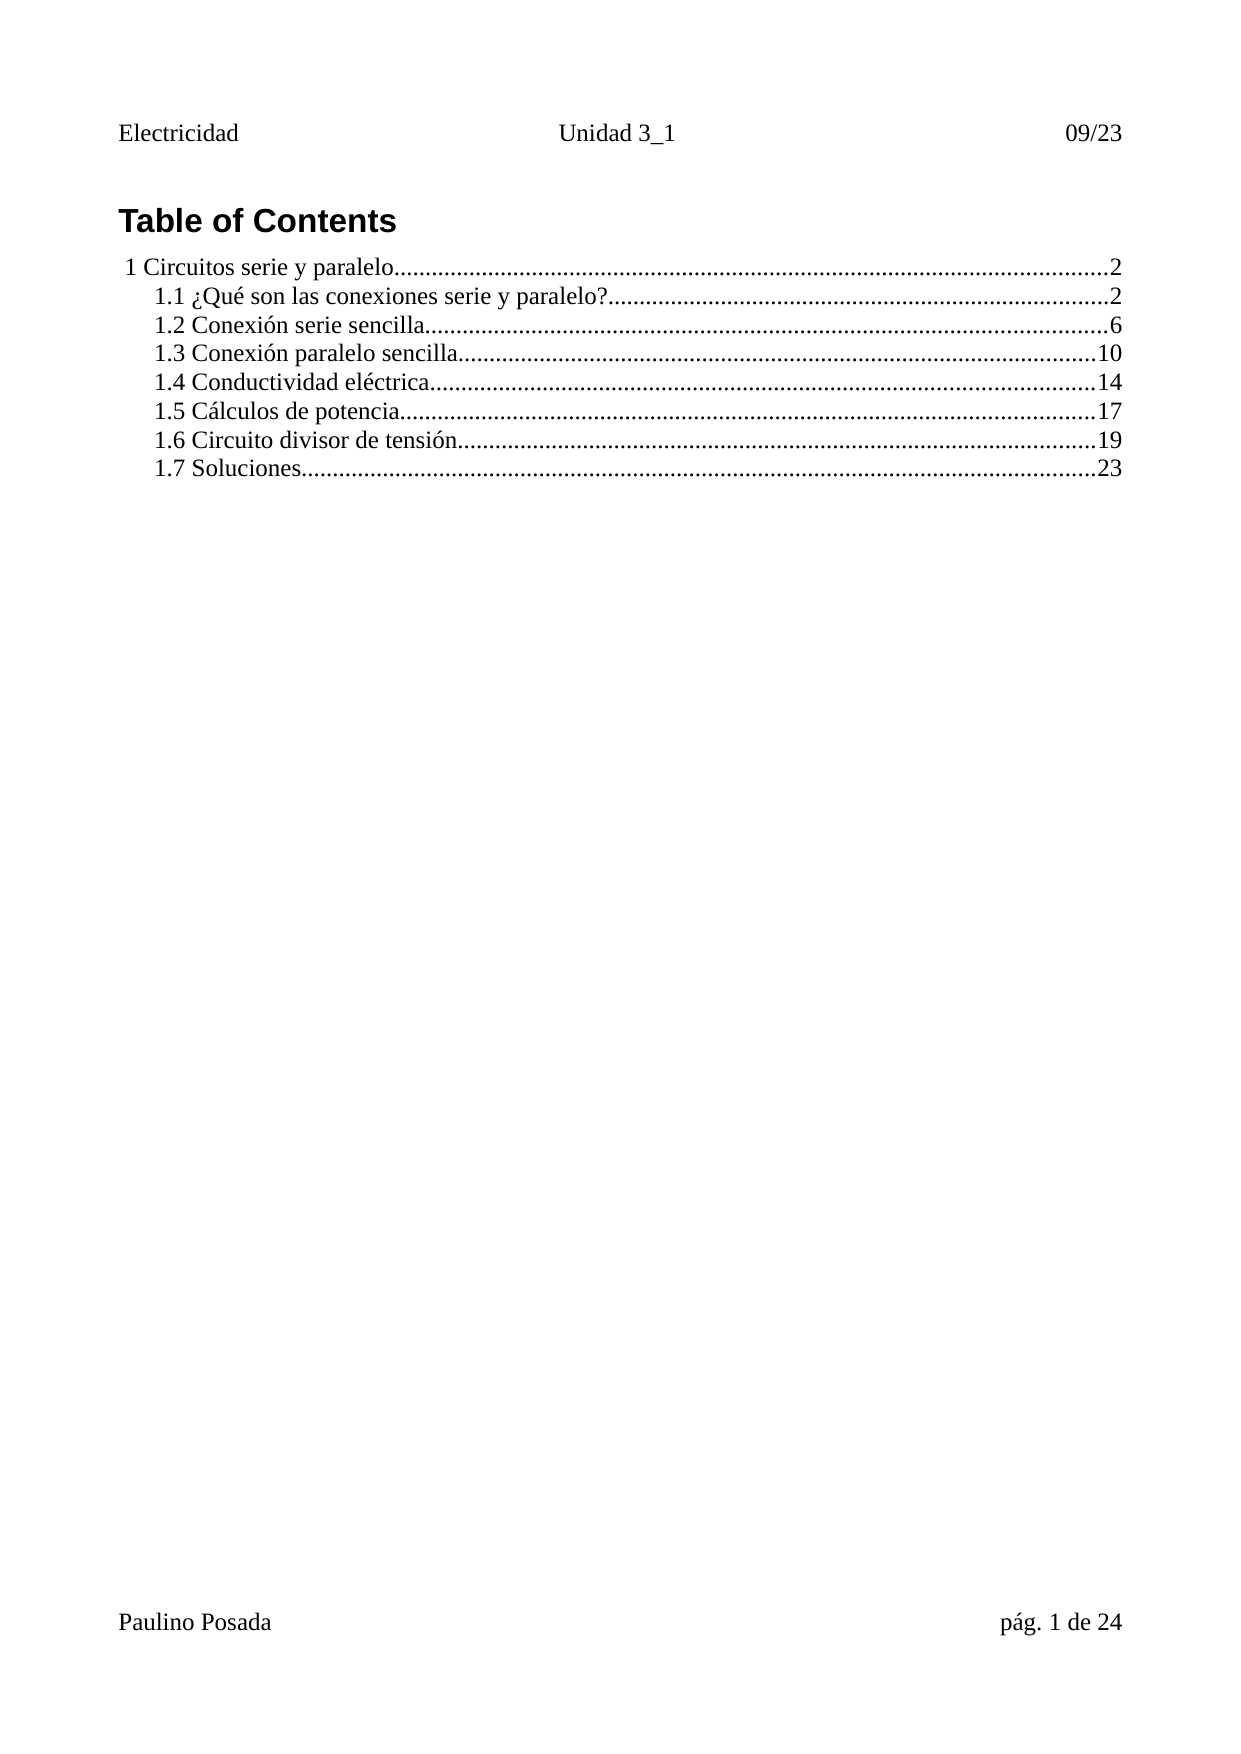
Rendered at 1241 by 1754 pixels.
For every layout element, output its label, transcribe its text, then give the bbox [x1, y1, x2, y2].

text 1.5 Cálculos de potencia 17 [148, 396, 1122, 425]
text 1.6 Circuito divisor de tensión 19 [148, 425, 1122, 453]
text 1.2 Conexión serie sencilla 6 [148, 310, 1122, 338]
text 1.1 ¿Qué son las conexiones serie y paralelo? 2 [148, 281, 1122, 310]
text 1.7 Soluciones 23 [148, 453, 1122, 482]
text 1.4 Conductividad eléctrica 14 [148, 367, 1122, 396]
subtitle Table of Contents [118, 201, 1122, 240]
text 1.3 Conexión paralelo sencilla 10 [148, 338, 1122, 367]
text 1 Circuitos serie y paralelo 2 [118, 252, 1122, 281]
